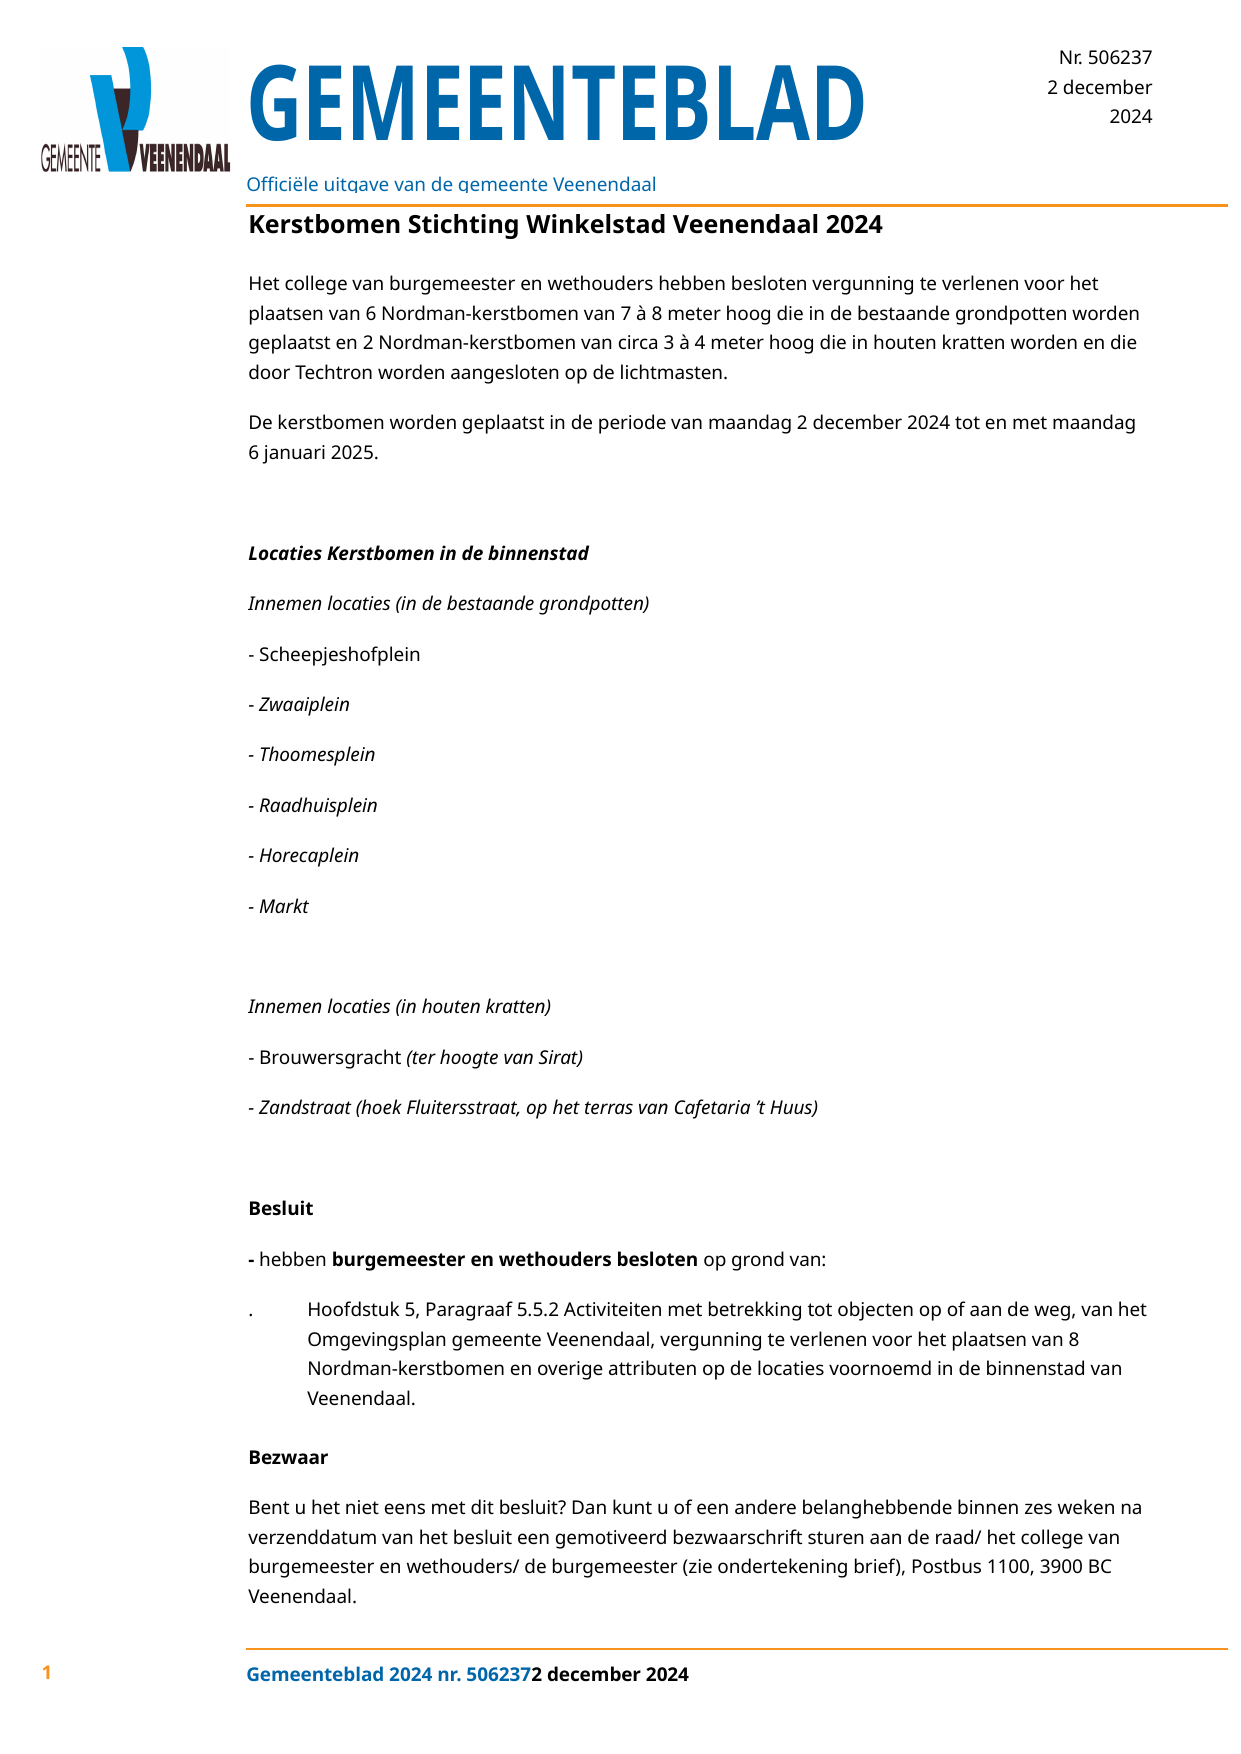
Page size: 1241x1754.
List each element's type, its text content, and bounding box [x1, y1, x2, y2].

text Innemen locaties (in houten kratten) [248, 994, 1152, 1019]
text Besluit [248, 1195, 1152, 1221]
text - Brouwersgracht (ter hoogte van Sirat) [248, 1044, 1152, 1070]
picture [123, 47, 231, 172]
text - Thoomesplein [248, 742, 1152, 767]
text Bent u het niet eens met dit besluit? Dan kunt u of een andere belanghebbende binnen zes weken na verzenddatum van het besluit een gemotiveerd bezwaarschrift sturen aan de raad/ het college van burgemeester en wethouders/ de burgemeester (zie ondertekening brief), Postbus 1100, 3900 BC Veenendaal. [248, 1494, 1152, 1609]
text Kerstbomen Stichting Winkelstad Veenendaal 2024 [248, 207, 1152, 241]
text De kerstbomen worden geplaatst in de periode van maandag 2 december 2024 tot en met maandag 6 januari 2025. [248, 409, 1152, 465]
picture [41, 47, 130, 172]
text Locaties Kerstbomen in de binnenstad [248, 540, 1152, 566]
text Innemen locaties (in de bestaande grondpotten) [248, 590, 1152, 616]
list Hoofdstuk 5, Paragraaf 5.5.2 Activiteiten met betrekking tot objecten op of aan de weg, van het Omgevingsplan gemeente Veenendaal, vergunning te verlenen voor het plaatsen van 8 Nordman-kerstbomen en overige attributen op de locaties voornoemd in de binnenstad van Veenendaal. [248, 1296, 1152, 1411]
text - Zandstraat (hoek Fluitersstraat, op het terras van Cafetaria ’t Huus) [248, 1094, 1152, 1120]
text Het college van burgemeester en wethouders hebben besloten vergunning te verlenen voor het plaatsen van 6 Nordman-kerstbomen van 7 à 8 meter hoog die in de bestaande grondpotten worden geplaatst en 2 Nordman-kerstbomen van circa 3 à 4 meter hoog die in houten kratten worden en die door Techtron worden aangesloten op de lichtmasten. [248, 270, 1152, 385]
text - Scheepjeshofplein [248, 641, 1152, 666]
text - Raadhuisplein [248, 792, 1152, 818]
text Bezwaar [248, 1444, 1152, 1470]
text - hebben burgemeester en wethouders besloten op grond van: [248, 1246, 1152, 1271]
text - Horecaplein [248, 842, 1152, 868]
text - Zwaaiplein [248, 691, 1152, 717]
text - Markt [248, 893, 1152, 918]
